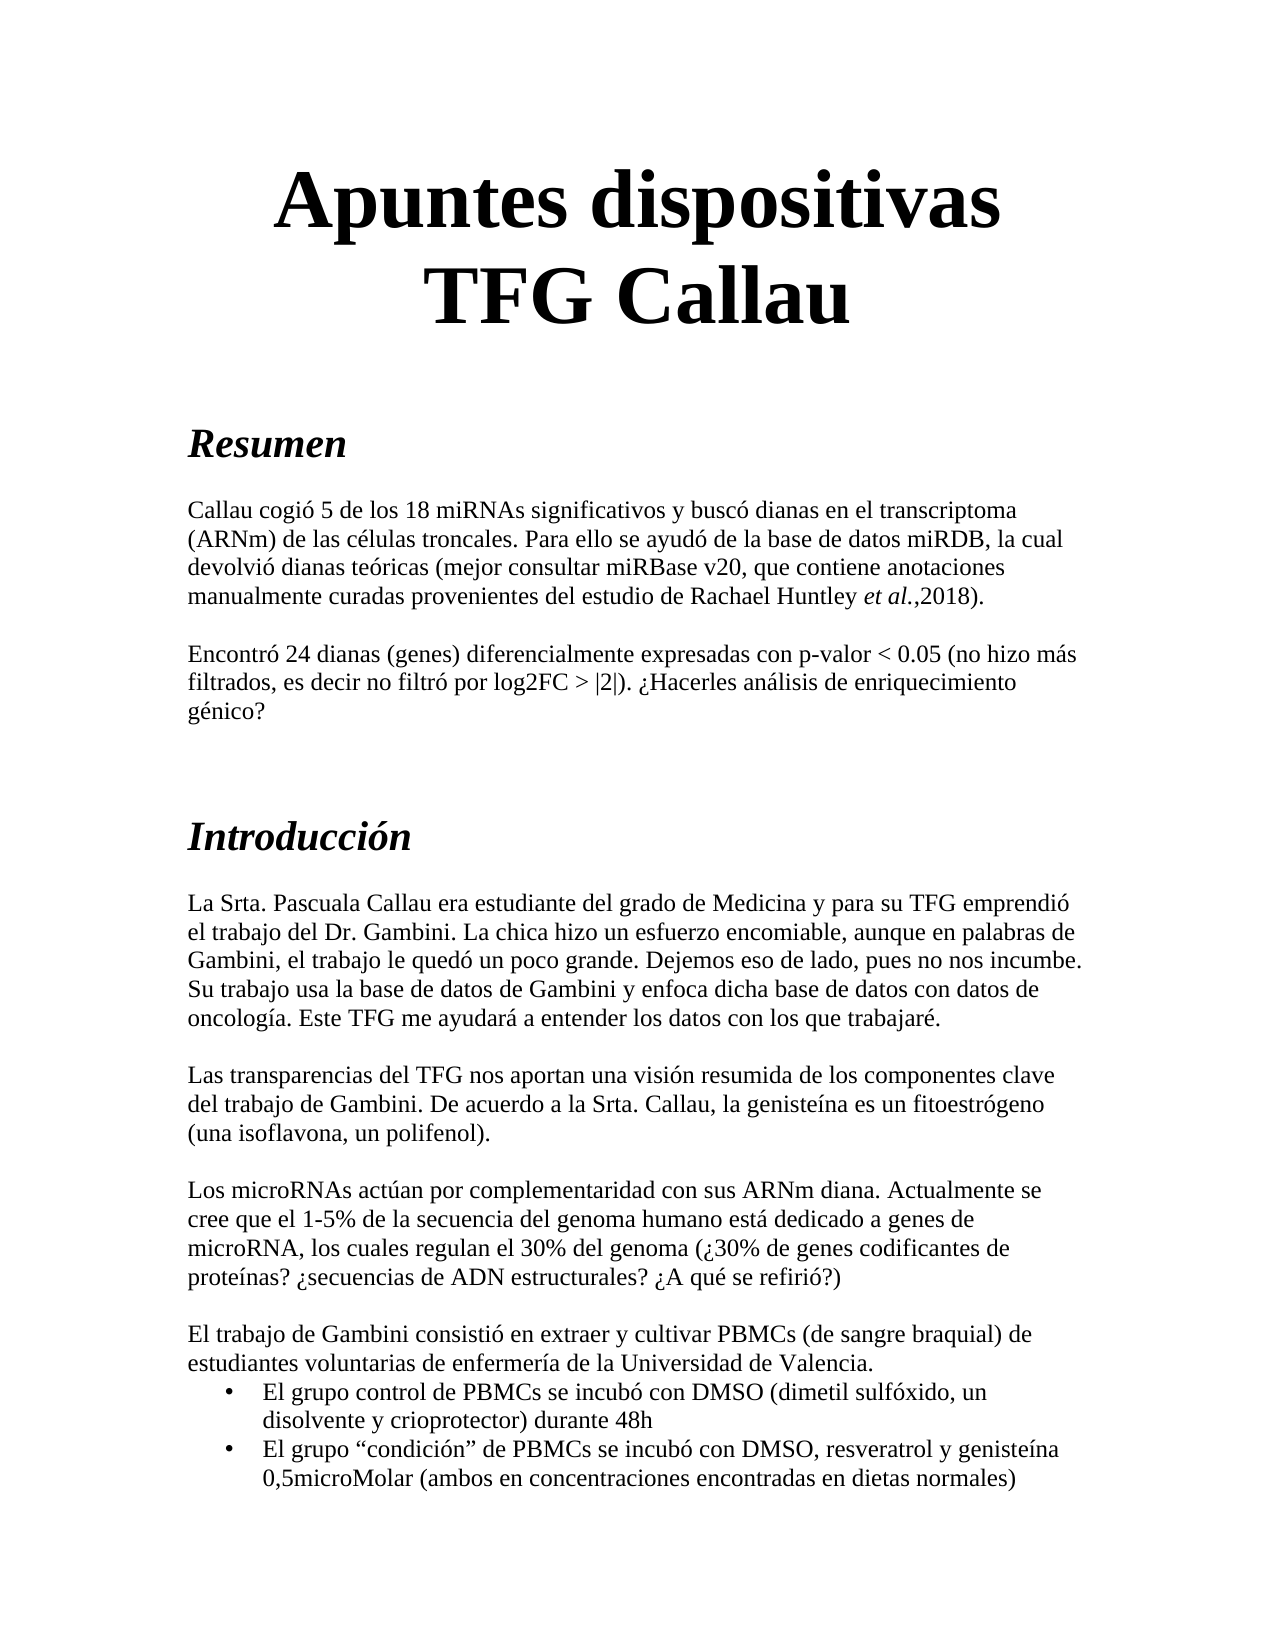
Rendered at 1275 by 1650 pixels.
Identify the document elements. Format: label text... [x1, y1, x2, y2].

text Callau cogió 5 de los 18 miRNAs significativos y buscó dianas en el transcriptoma (ARNm) de las células troncales. Para ello se ayudó de la base de datos miRDB, la cual devolvió dianas teóricas (mejor consultar miRBase v20, que contiene anotaciones manualmente curadas provenientes del estudio de Rachael Huntley et al.,2018). [187, 495, 1087, 610]
text El trabajo de Gambini consistió en extraer y cultivar PBMCs (de sangre braquial) de estudiantes voluntarias de enfermería de la Universidad de Valencia. [187, 1319, 1087, 1377]
text Apuntes dispositivas TFG Callau [187, 150, 1087, 342]
text Las transparencias del TFG nos aportan una visión resumida de los componentes clave del trabajo de Gambini. De acuerdo a la Srta. Callau, la genisteína es un fitoestrógeno (una isoflavona, un polifenol). [187, 1060, 1087, 1147]
text Los microRNAs actúan por complementaridad con sus ARNm diana. Actualmente se cree que el 1-5% de la secuencia del genoma humano está dedicado a genes de microRNA, los cuales regulan el 30% del genoma (¿30% de genes codificantes de proteínas? ¿secuencias de ADN estructurales? ¿A qué se refirió?) [187, 1175, 1087, 1290]
text La Srta. Pascuala Callau era estudiante del grado de Medicina y para su TFG emprendió el trabajo del Dr. Gambini. La chica hizo un esfuerzo encomiable, aunque en palabras de Gambini, el trabajo le quedó un poco grande. Dejemos eso de lado, pues no nos incumbe. Su trabajo usa la base de datos de Gambini y enfoca dicha base de datos con datos de oncología. Este TFG me ayudará a entender los datos con los que trabajaré. [187, 888, 1087, 1032]
list El grupo “condición” de PBMCs se incubó con DMSO, resveratrol y genisteína 0,5microMolar (ambos en concentraciones encontradas en dietas normales) [225, 1434, 1087, 1492]
text Resumen [187, 418, 1087, 466]
text Encontró 24 dianas (genes) diferencialmente expresadas con p-valor < 0.05 (no hizo más filtrados, es decir no filtró por log2FC > |2|). ¿Hacerles análisis de enriquecimiento génico? [187, 639, 1087, 725]
text Introducción [187, 811, 1087, 859]
list El grupo control de PBMCs se incubó con DMSO (dimetil sulfóxido, un disolvente y crioprotector) durante 48h [225, 1377, 1087, 1434]
